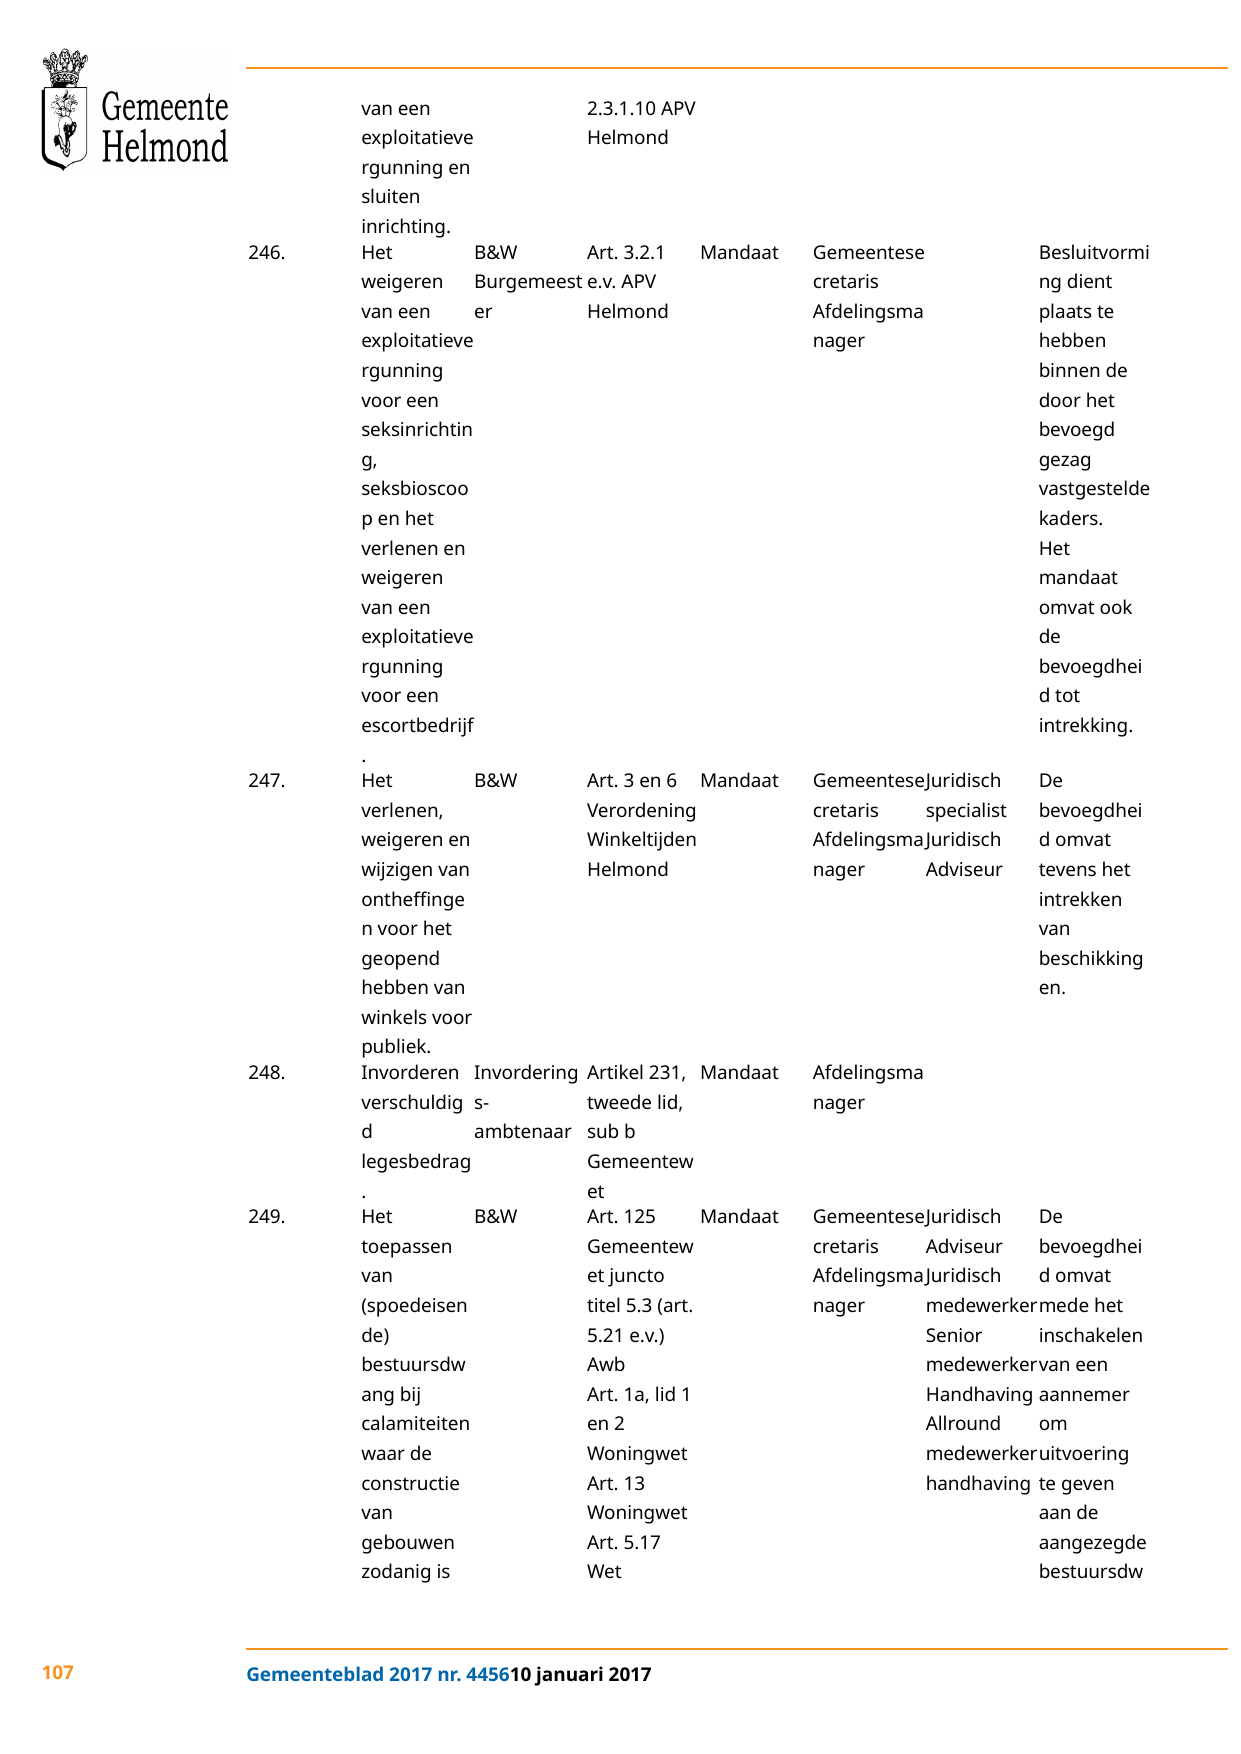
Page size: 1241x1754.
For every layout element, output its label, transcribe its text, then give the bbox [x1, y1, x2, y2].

table_cell 246. [248, 239, 361, 767]
table_cell Mandaat [700, 1204, 813, 1584]
table_cell Juridisch specialist Juridisch Adviseur [926, 768, 1038, 1059]
table_cell Het weigeren van een exploitatievergunning voor een seksinrichting, seksbioscoop en het verlenen en weigeren van een exploitatievergunning voor een escortbedrijf. [361, 239, 474, 767]
table_cell Gemeentesecretaris Afdelingsmanager [813, 1204, 926, 1584]
table_cell Afdelingsmanager [813, 1060, 926, 1203]
table_cell [813, 95, 926, 239]
table_cell Art. 3.2.1 e.v. APV Helmond [587, 239, 700, 767]
table_cell Mandaat [700, 1060, 813, 1203]
table_cell Juridisch Adviseur Juridisch medewerker Senior medewerker Handhaving Allround medewerker handhaving [926, 1204, 1038, 1584]
table_cell De bevoegdheid omvat tevens het intrekken van beschikkingen. [1039, 768, 1152, 1059]
table_cell [1039, 1060, 1152, 1203]
table_cell 2.3.1.10 APV Helmond [587, 95, 700, 239]
table_cell B&W Burgemeester [474, 239, 587, 767]
table_cell 247. [248, 768, 361, 1059]
table_cell [1039, 95, 1152, 239]
table_cell Gemeentesecretaris Afdelingsmanager [813, 239, 926, 767]
table_cell Het verlenen, weigeren en wijzigen van ontheffingen voor het geopend hebben van winkels voor publiek. [361, 768, 474, 1059]
table_cell Artikel 231, tweede lid, sub b Gemeentewet [587, 1060, 700, 1203]
table_cell Gemeentesecretaris Afdelingsmanager [813, 768, 926, 1059]
table_cell B&W [474, 1204, 587, 1584]
table_cell van een exploitatievergunning en sluiten inrichting. [361, 95, 474, 239]
picture [41, 47, 231, 172]
table_cell [474, 95, 587, 239]
table_cell Mandaat [700, 768, 813, 1059]
table_cell De bevoegdheid omvat mede het inschakelen van een aannemer om uitvoering te geven aan de aangezegde bestuursdw [1039, 1204, 1152, 1584]
table_cell [248, 95, 361, 239]
table_cell Besluitvorming dient plaats te hebben binnen de door het bevoegd gezag vastgestelde kaders. Het mandaat omvat ook de bevoegdheid tot intrekking. [1039, 239, 1152, 767]
table_cell Mandaat [700, 239, 813, 767]
table_cell Het toepassen van (spoedeisende) bestuursdwang bij calamiteiten waar de constructie van gebouwen zodanig is [361, 1204, 474, 1584]
table_cell Art. 125 Gemeentewet juncto titel 5.3 (art. 5.21 e.v.) Awb Art. 1a, lid 1 en 2 Woningwet Art. 13 Woningwet Art. 5.17 Wet [587, 1204, 700, 1584]
table_cell Art. 3 en 6 Verordening Winkeltijden Helmond [587, 768, 700, 1059]
table_cell Invorderen verschuldigd legesbedrag. [361, 1060, 474, 1203]
table_cell 248. [248, 1060, 361, 1203]
table_cell [926, 1060, 1038, 1203]
table_cell 249. [248, 1204, 361, 1584]
table_cell [926, 95, 1038, 239]
table_cell Invorderings-ambtenaar [474, 1060, 587, 1203]
table_cell B&W [474, 768, 587, 1059]
table_cell [926, 239, 1038, 767]
table_cell [700, 95, 813, 239]
